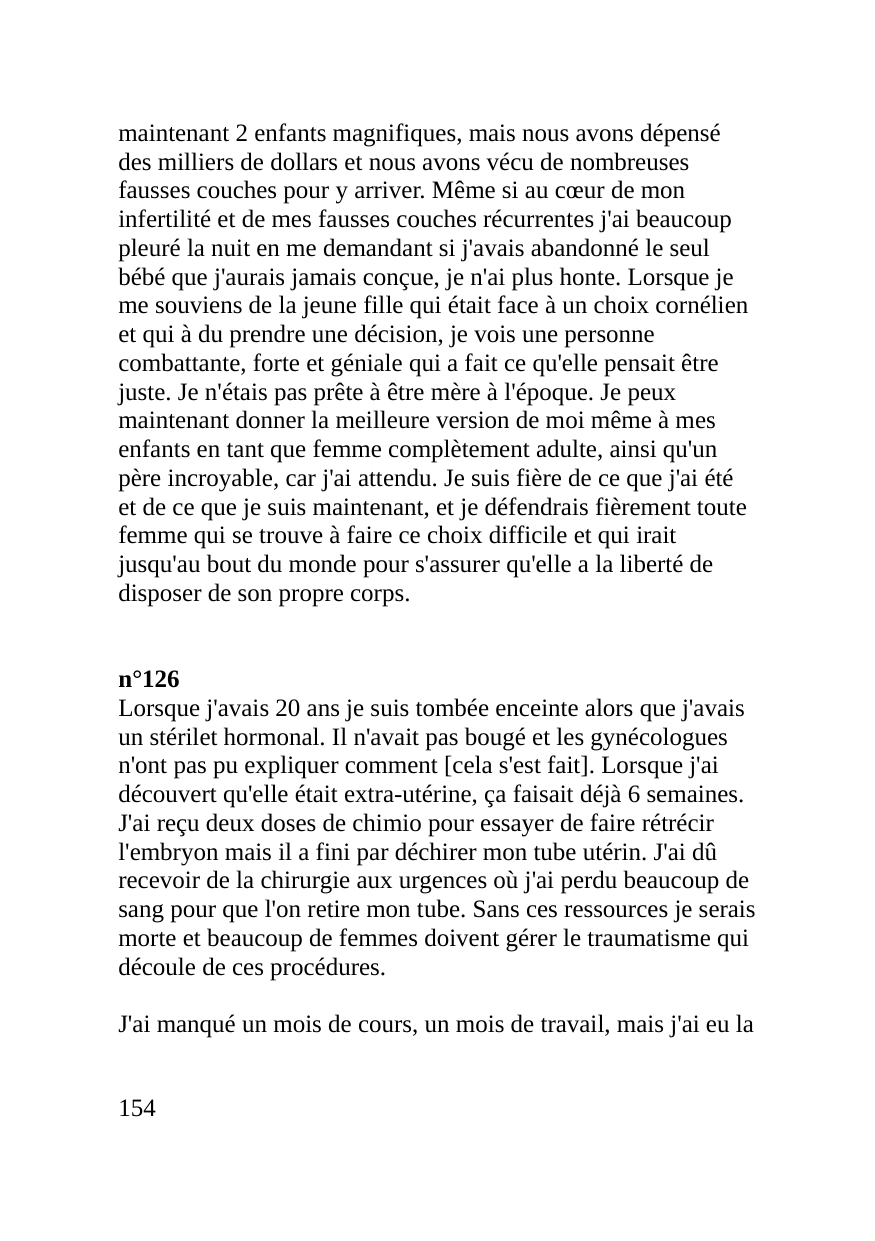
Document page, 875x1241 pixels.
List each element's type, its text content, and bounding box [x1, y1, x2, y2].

text J'ai manqué un mois de cours, un mois de travail, mais j'ai eu la [118, 1009, 756, 1038]
text maintenant 2 enfants magnifiques, mais nous avons dépensé des milliers de dollars et nous avons vécu de nombreuses fausses couches pour y arriver. Même si au cœur de mon infertilité et de mes fausses couches récurrentes j'ai beaucoup pleuré la nuit en me demandant si j'avais abandonné le seul bébé que j'aurais jamais conçue, je n'ai plus honte. Lorsque je me souviens de la jeune fille qui était face à un choix cornélien et qui à du prendre une décision, je vois une personne combattante, forte et géniale qui a fait ce qu'elle pensait être juste. Je n'étais pas prête à être mère à l'époque. Je peux maintenant donner la meilleure version de moi même à mes enfants en tant que femme complètement adulte, ainsi qu'un père incroyable, car j'ai attendu. Je suis fière de ce que j'ai été et de ce que je suis maintenant, et je défendrais fièrement toute femme qui se trouve à faire ce choix difficile et qui irait jusqu'au bout du monde pour s'assurer qu'elle a la liberté de disposer de son propre corps. [118, 118, 756, 607]
text n°126 [118, 664, 756, 693]
text Lorsque j'avais 20 ans je suis tombée enceinte alors que j'avais un stérilet hormonal. Il n'avait pas bougé et les gynécologues n'ont pas pu expliquer comment [cela s'est fait]. Lorsque j'ai découvert qu'elle était extra-utérine, ça faisait déjà 6 semaines. J'ai reçu deux doses de chimio pour essayer de faire rétrécir l'embryon mais il a fini par déchirer mon tube utérin. J'ai dû recevoir de la chirurgie aux urgences où j'ai perdu beaucoup de sang pour que l'on retire mon tube. Sans ces ressources je serais morte et beaucoup de femmes doivent gérer le traumatisme qui découle de ces procédures. [118, 693, 756, 981]
